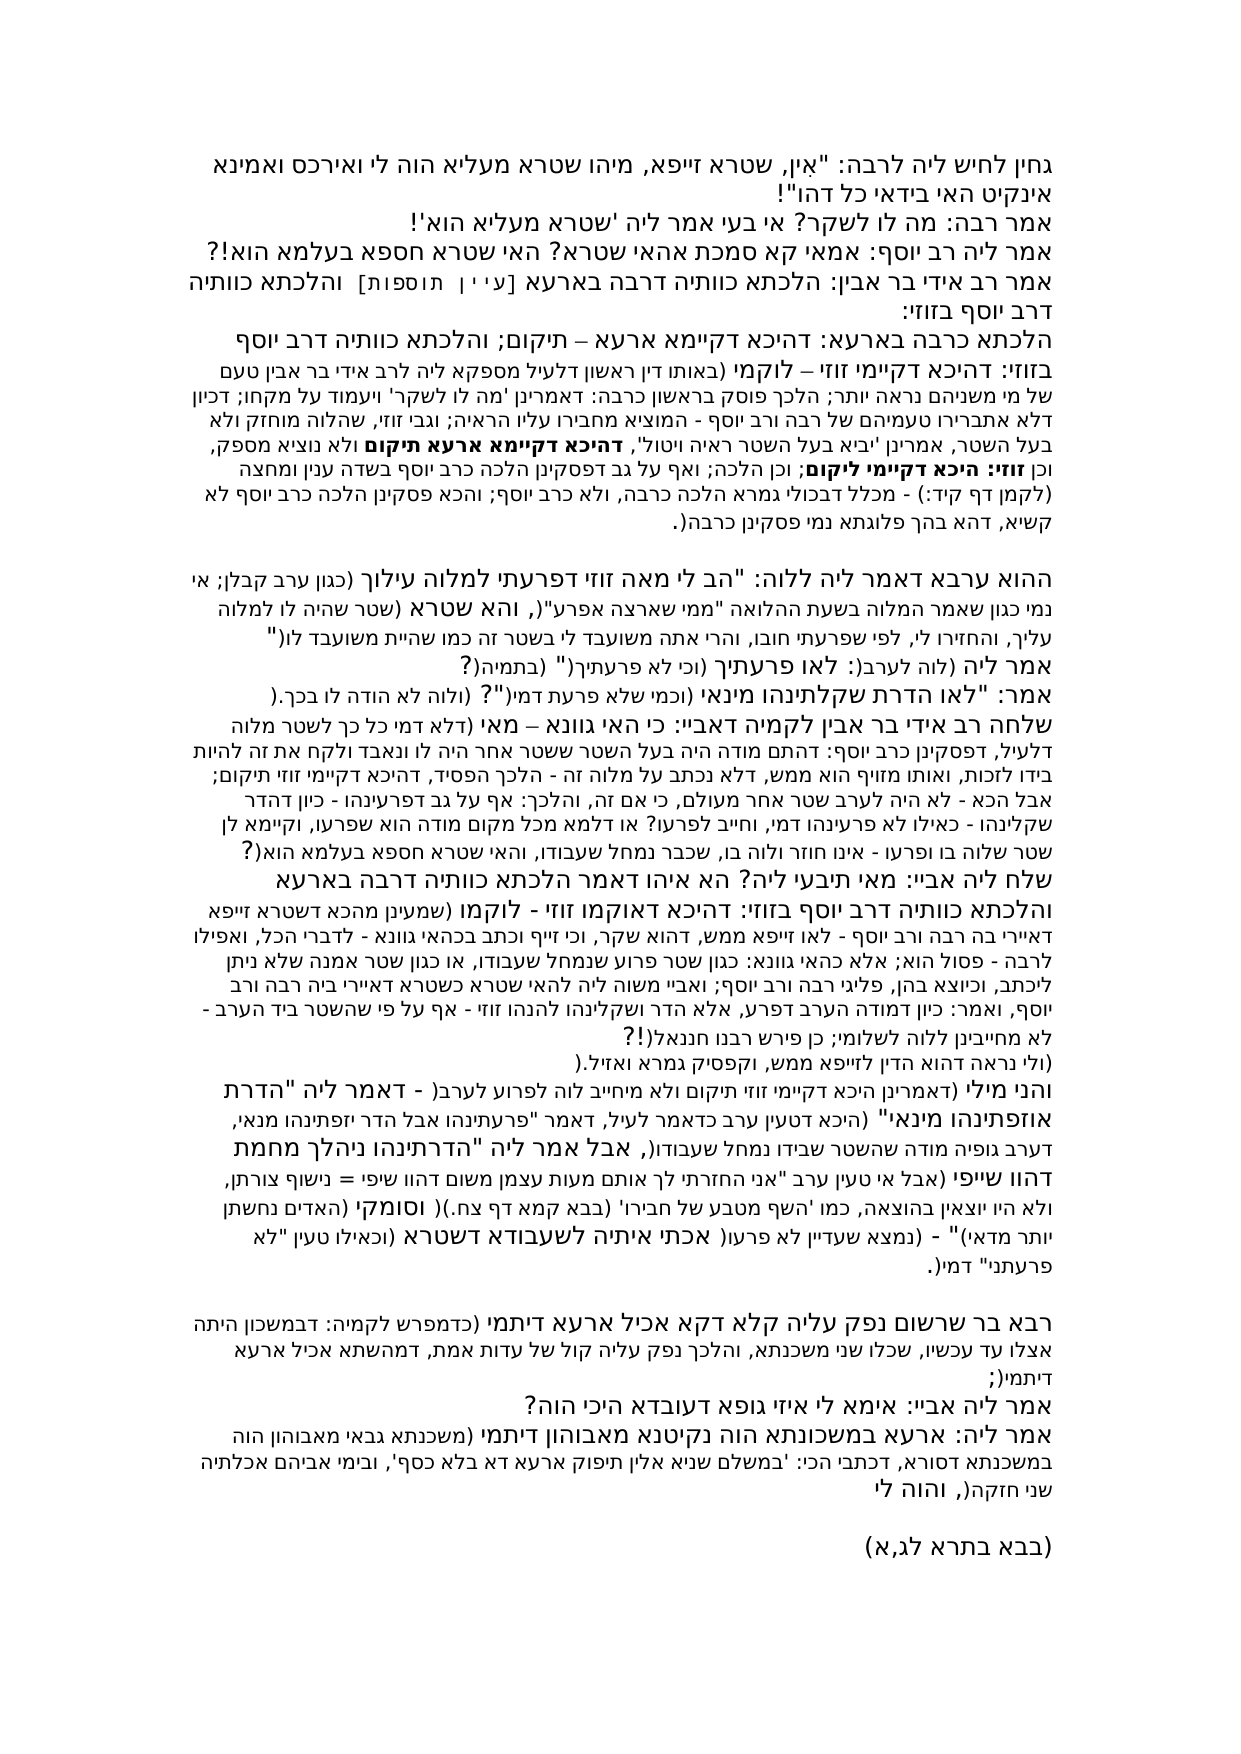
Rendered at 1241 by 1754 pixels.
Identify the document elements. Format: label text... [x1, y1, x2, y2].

text (בבא בתרא לג,א) [187, 1532, 1053, 1561]
text אמר ליה: ארעא במשכונתא הוה נקיטנא מאבוהון דיתמי (משכנתא גבאי מאבוהון הוה במשכנתא דסורא, דכתבי הכי: 'במשלם שניא אלין תיפוק ארעא דא בלא כסף', ובימי אביהם אכלתיה שני חזקה(, והוה לי [187, 1420, 1053, 1503]
text שלחה רב אידי בר אבין לקמיה דאביי: כי האי גוונא – מאי (דלא דמי כל כך לשטר מלוה דלעיל, דפסקינן כרב יוסף: דהתם מודה היה בעל השטר ששטר אחר היה לו ונאבד ולקח את זה להיות בידו לזכות, ואותו מזויף הוא ממש, דלא נכתב על מלוה זה - הלכך הפסיד, דהיכא דקיימי זוזי תיקום; אבל הכא - לא היה לערב שטר אחר מעולם, כי אם זה, והלכך: אף על גב דפרעינהו - כיון דהדר שקלינהו - כאילו לא פרעינהו דמי, וחייב לפרעו? או דלמא מכל מקום מודה הוא שפרעו, וקיימא לן שטר שלוה בו ופרעו - אינו חוזר ולוה בו, שכבר נמחל שעבודו, והאי שטרא חספא בעלמא הוא(? [187, 710, 1053, 866]
text ההוא ערבא דאמר ליה ללוה: "הב לי מאה זוזי דפרעתי למלוה עילוך (כגון ערב קבלן; אי נמי כגון שאמר המלוה בשעת ההלואה "ממי שארצה אפרע"(, והא שטרא (שטר שהיה לו למלוה עליך, והחזירו לי, לפי שפרעתי חובו, והרי אתה משועבד לי בשטר זה כמו שהיית משועבד לו(" [187, 564, 1053, 651]
text (ולי נראה דהוא הדין לזייפא ממש, וקפסיק גמרא ואזיל.( [187, 1051, 1053, 1075]
text גחין לחיש ליה לרבה: "אִין, שטרא זייפא, מיהו שטרא מעליא הוה לי ואירכס ואמינא אינקיט האי בידאי כל דהו"! [187, 150, 1053, 208]
text אמר ליה (לוה לערב(: לאו פרעתיך (וכי לא פרעתיך(" (בתמיה(? [187, 651, 1053, 681]
text רבא בר שרשום נפק עליה קלא דקא אכיל ארעא דיתמי (כדמפרש לקמיה: דבמשכון היתה אצלו עד עכשיו, שכלו שני משכנתא, והלכך נפק עליה קול של עדות אמת, דמהשתא אכיל ארעא דיתמי(; [187, 1308, 1053, 1391]
text אמר: "לאו הדרת שקלתינהו מינאי (וכמי שלא פרעת דמי("? (ולוה לא הודה לו בכך.( [187, 681, 1053, 710]
text אמר ליה אביי: אימא לי איזי גופא דעובדא היכי הוה? [187, 1391, 1053, 1420]
text והני מילי (דאמרינן היכא דקיימי זוזי תיקום ולא מיחייב לוה לפרוע לערב( - דאמר ליה "הדרת אוזפתינהו מינאי" (היכא דטעין ערב כדאמר לעיל, דאמר "פרעתינהו אבל הדר יזפתינהו מנאי, דערב גופיה מודה שהשטר שבידו נמחל שעבודו(, אבל אמר ליה "הדרתינהו ניהלך מחמת דהוו שייפי (אבל אי טעין ערב "אני החזרתי לך אותם מעות עצמן משום דהוו שיפי = נישוף צורתן, ולא היו יוצאין בהוצאה, כמו 'השף מטבע של חבירו' (בבא קמא דף צח.)( וסומקי (האדים נחשתן יותר מדאי)" - (נמצא שעדיין לא פרעו( אכתי איתיה לשעבודא דשטרא (וכאילו טעין "לא פרעתני" דמי(. [187, 1075, 1053, 1280]
text אמר רבה: מה לו לשקר? אי בעי אמר ליה 'שטרא מעליא הוא'! [187, 208, 1053, 238]
text אמר רב אידי בר אבין: הלכתא כוותיה דרבה בארעא [עיין תוספות] והלכתא כוותיה דרב יוסף בזוזי: [187, 267, 1053, 326]
text הלכתא כרבה בארעא: דהיכא דקיימא ארעא – תיקום; והלכתא כוותיה דרב יוסף בזוזי: דהיכא דקיימי זוזי – לוקמי (באותו דין ראשון דלעיל מספקא ליה לרב אידי בר אבין טעם של מי משניהם נראה יותר; הלכך פוסק בראשון כרבה: דאמרינן 'מה לו לשקר' ויעמוד על מקחו; דכיון דלא אתברירו טעמיהם של רבה ורב יוסף - המוציא מחבירו עליו הראיה; וגבי זוזי, שהלוה מוחזק ולא בעל השטר, אמרינן 'יביא בעל השטר ראיה ויטול', דהיכא דקיימא ארעא תיקום ולא נוציא מספק, וכן זוזי: היכא דקיימי ליקום; וכן הלכה; ואף על גב דפסקינן הלכה כרב יוסף בשדה ענין ומחצה (לקמן דף קיד:) - מכלל דבכולי גמרא הלכה כרבה, ולא כרב יוסף; והכא פסקינן הלכה כרב יוסף לא קשיא, דהא בהך פלוגתא נמי פסקינן כרבה(. [187, 326, 1053, 535]
text אמר ליה רב יוסף: אמאי קא סמכת אהאי שטרא? האי שטרא חספא בעלמא הוא!? [187, 238, 1053, 267]
text שלח ליה אביי: מאי תיבעי ליה? הא איהו דאמר הלכתא כוותיה דרבה בארעא והלכתא כוותיה דרב יוסף בזוזי: דהיכא דאוקמו זוזי - לוקמו (שמעינן מהכא דשטרא זייפא דאיירי בה רבה ורב יוסף - לאו זייפא ממש, דהוא שקר, וכי זייף וכתב בכהאי גוונא - לדברי הכל, ואפילו לרבה - פסול הוא; אלא כהאי גוונא: כגון שטר פרוע שנמחל שעבודו, או כגון שטר אמנה שלא ניתן ליכתב, וכיוצא בהן, פליגי רבה ורב יוסף; ואביי משוה ליה להאי שטרא כשטרא דאיירי ביה רבה ורב יוסף, ואמר: כיון דמודה הערב דפרע, אלא הדר ושקלינהו להנהו זוזי - אף על פי שהשטר ביד הערב - לא מחייבינן ללוה לשלומי; כן פירש רבנו חננאל(!? [187, 866, 1053, 1051]
